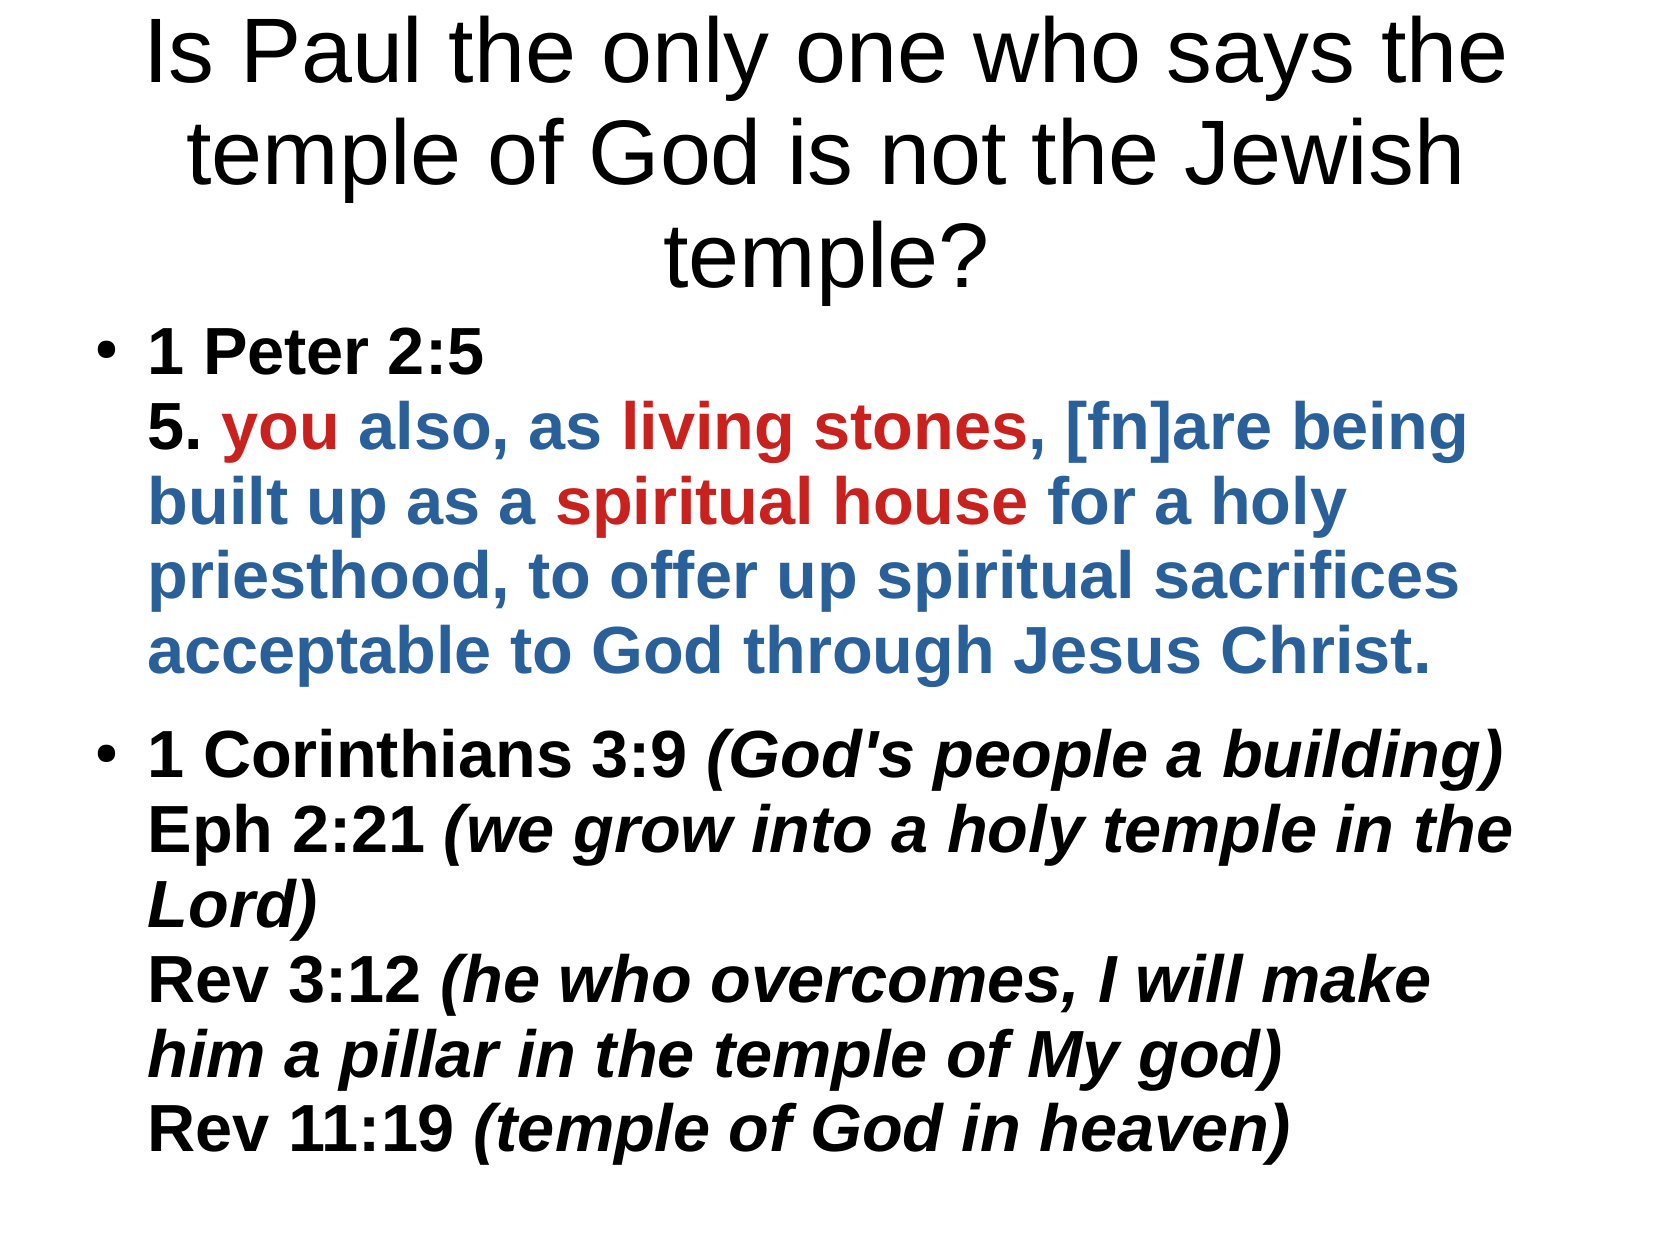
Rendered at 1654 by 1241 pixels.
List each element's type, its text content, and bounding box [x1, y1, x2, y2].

list 1 Peter 2:5 5. you also, as living stones, [fn]are being built up as a spiritual house for a holy priesthood, to offer up spiritual sacrifices acceptable to God through Jesus Christ. 1 Corinthians 3:9 (God's people a building) Eph 2:21 (we grow into a holy temple in the Lord) Rev 3:12 (he who overcomes, I will make him a pillar in the temple of My god) Rev 11:19 (temple of God in heaven) [76, 314, 1565, 1241]
title Is Paul the only one who says the temple of God is not the Jewish temple? [82, 0, 1571, 307]
